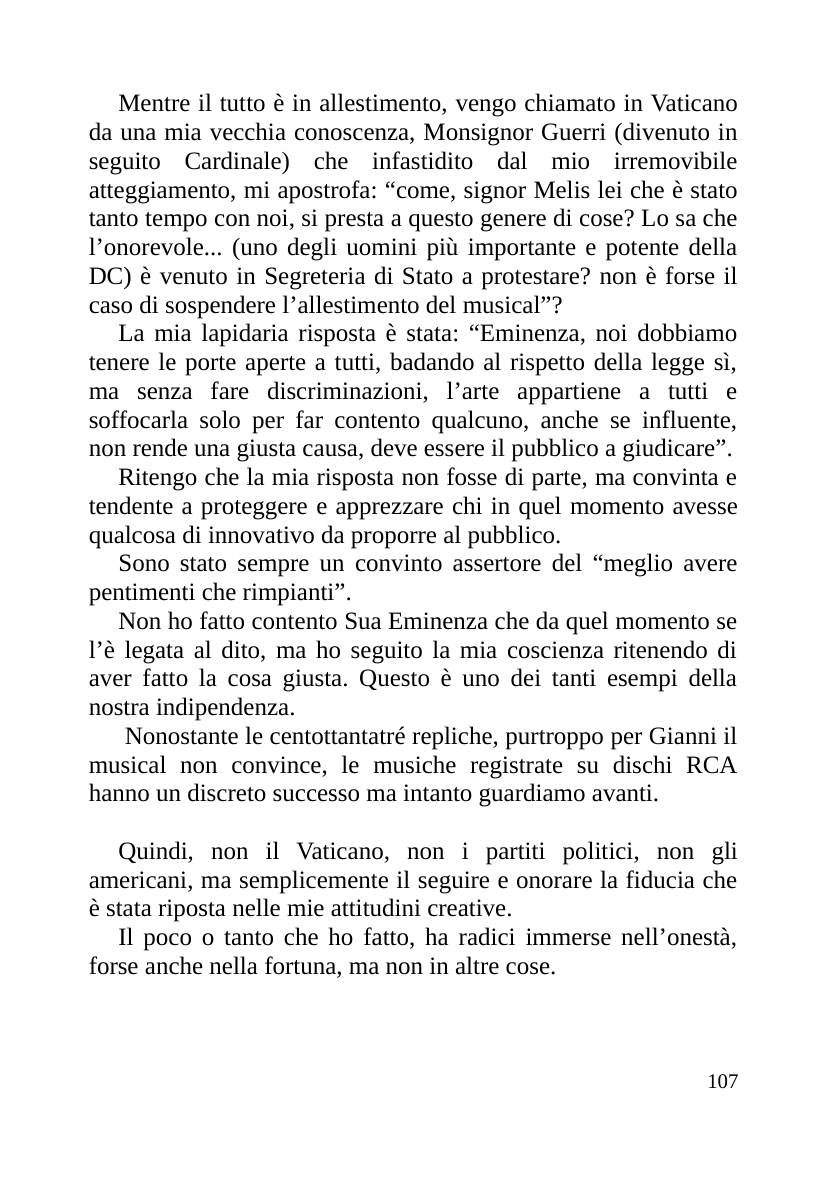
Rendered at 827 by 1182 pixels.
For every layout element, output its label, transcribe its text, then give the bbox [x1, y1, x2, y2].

text Non ho fatto contento Sua Eminenza che da quel momento se l’è legata al dito, ma ho seguito la mia coscienza ritenendo di aver fatto la cosa giusta. Questo è uno dei tanti esempi della nostra indipendenza. [88, 606, 738, 721]
text Nonostante le centottantatré repliche, purtroppo per Gianni il musical non convince, le musiche registrate su dischi RCA hanno un discreto successo ma intanto guardiamo avanti. [88, 721, 738, 807]
text Mentre il tutto è in allestimento, vengo chiamato in Vaticano da una mia vecchia conoscenza, Monsignor Guerri (divenuto in seguito Cardinale) che infastidito dal mio irremovibile atteggiamento, mi apostrofa: “come, signor Melis lei che è stato tanto tempo con noi, si presta a questo genere di cose? Lo sa che l’onorevole... (uno degli uomini più importante e potente della DC) è venuto in Segreteria di Stato a protestare? non è forse il caso di sospendere l’allestimento del musical”? [88, 88, 738, 318]
text La mia lapidaria risposta è stata: “Eminenza, noi dobbiamo tenere le porte aperte a tutti, badando al rispetto della legge sì, ma senza fare discriminazioni, l’arte appartiene a tutti e soffocarla solo per far contento qualcuno, anche se influente, non rende una giusta causa, deve essere il pubblico a giudicare”. [88, 318, 738, 462]
text Il poco o tanto che ho fatto, ha radici immerse nell’onestà, forse anche nella fortuna, ma non in altre cose. [88, 922, 738, 980]
text Ritengo che la mia risposta non fosse di parte, ma convinta e tendente a proteggere e apprezzare chi in quel momento avesse qualcosa di innovativo da proporre al pubblico. [88, 462, 738, 548]
text Quindi, non il Vaticano, non i partiti politici, non gli americani, ma semplicemente il seguire e onorare la fiducia che è stata riposta nelle mie attitudini creative. [88, 836, 738, 922]
text Sono stato sempre un convinto assertore del “meglio avere pentimenti che rimpianti”. [88, 548, 738, 606]
